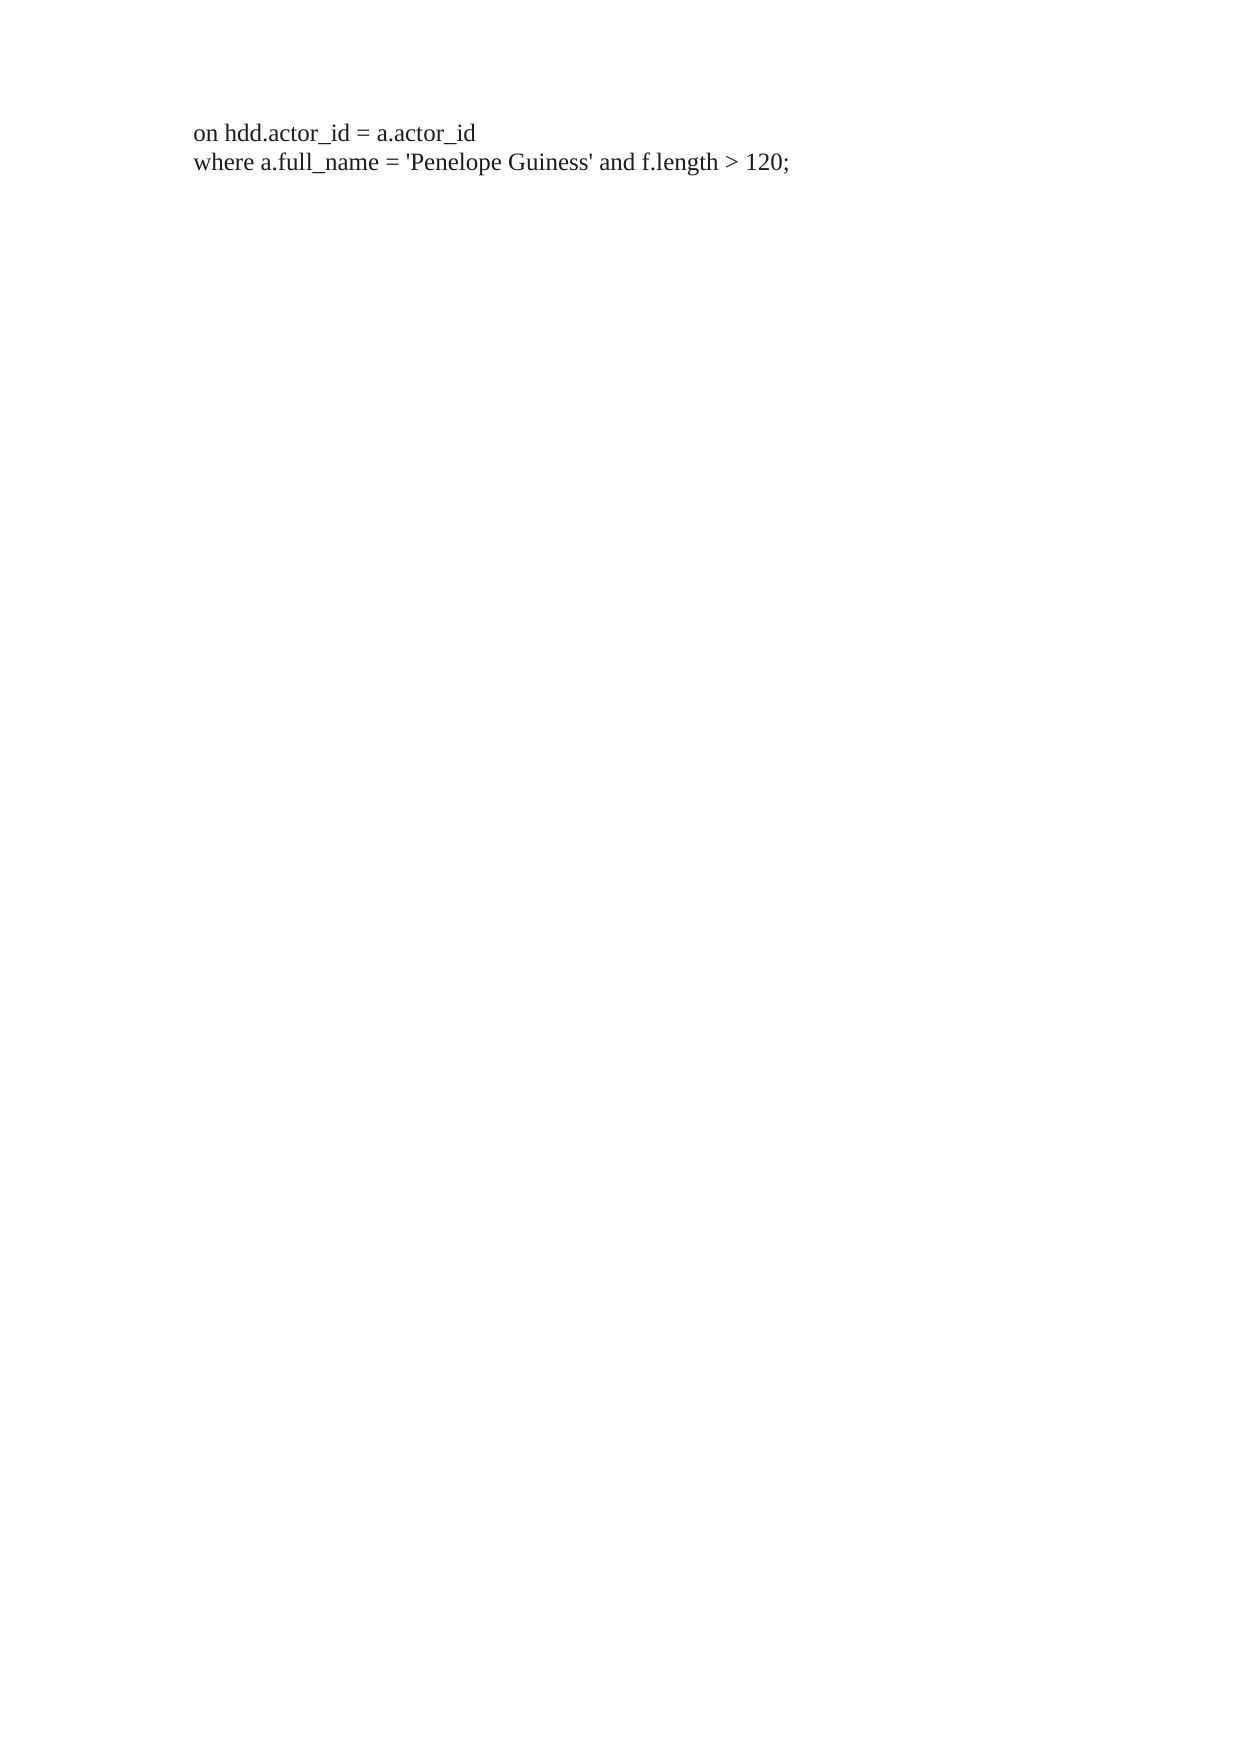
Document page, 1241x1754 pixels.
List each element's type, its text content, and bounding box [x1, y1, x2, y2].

list on hdd.actor_id = a.actor_id where a.full_name = 'Penelope Guiness' and f.length > 120; [156, 118, 1122, 233]
